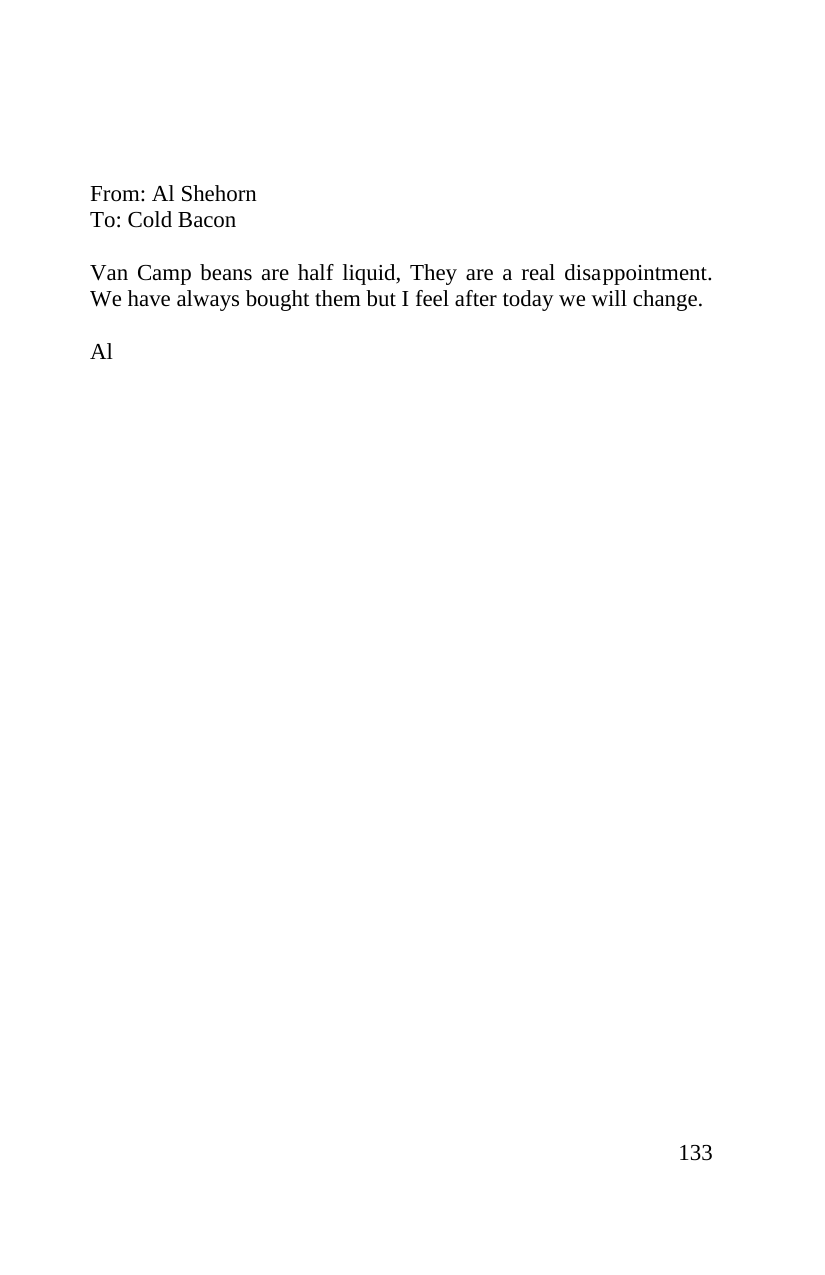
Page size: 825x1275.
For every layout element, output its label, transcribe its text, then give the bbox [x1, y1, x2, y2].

text From: Al Shehorn [90, 180, 712, 206]
text Van Camp beans are half liquid, They are a real disappointment. We have always bought them but I feel after today we will change. [90, 259, 712, 312]
text To: Cold Bacon [90, 206, 712, 233]
text Al [90, 338, 712, 364]
